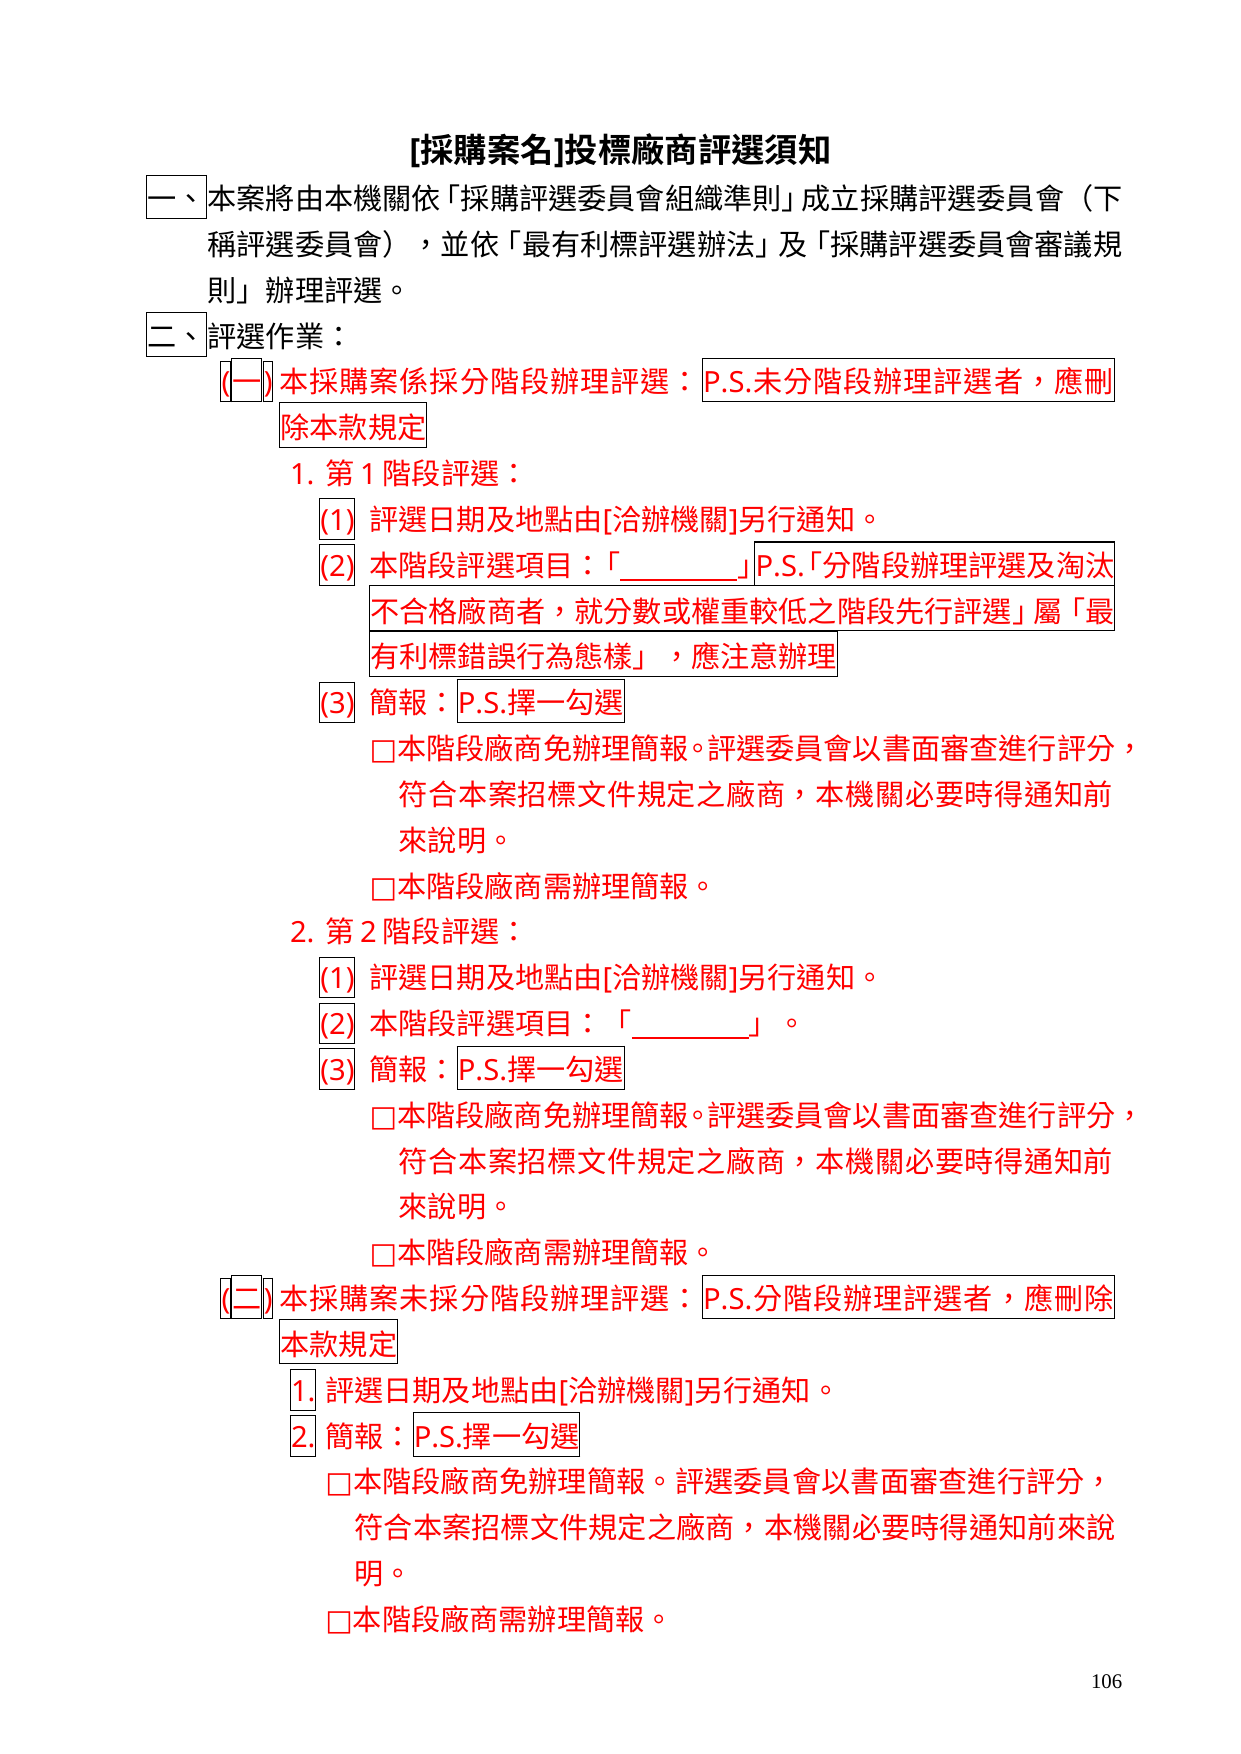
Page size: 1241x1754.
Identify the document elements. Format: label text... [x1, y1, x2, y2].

list 評選日期及地點由[洽辦機關]另行通知。 [319, 494, 1115, 539]
list 本階段評選項目：「 」P.S.「分階段辦理評選及淘汰不合格廠商者，就分數或權重較低之階段先行評選」屬「最有利標錯誤行為態樣」，應注意辦理 [319, 539, 1115, 677]
list 評選作業： [146, 310, 1122, 356]
list 第1階段評選： [290, 448, 1115, 494]
text □本階段廠商免辦理簡報。評選委員會以書面審查進行評分，符合本案招標文件規定之廠商，本機關必要時得通知前來說明。 [369, 1089, 1115, 1227]
text □本階段廠商需辦理簡報。 [325, 1594, 1115, 1639]
text □本階段廠商免辦理簡報。評選委員會以書面審查進行評分，符合本案招標文件規定之廠商，本機關必要時得通知前來說明。 [325, 1456, 1115, 1594]
list 第2階段評選： [290, 906, 1115, 952]
list 簡報：P.S.擇一勾選 [290, 1410, 1115, 1456]
list 簡報：P.S.擇一勾選 [319, 677, 1115, 723]
text [採購案名]投標廠商評選須知 [118, 119, 1122, 173]
list 本採購案未採分階段辦理評選：P.S.分階段辦理評選者，應刪除本款規定 [220, 1273, 1115, 1364]
list 評選日期及地點由[洽辦機關]另行通知。 [319, 952, 1115, 998]
list 本階段評選項目：「 」。 [319, 998, 1115, 1044]
text □本階段廠商免辦理簡報。評選委員會以書面審查進行評分，符合本案招標文件規定之廠商，本機關必要時得通知前來說明。 [369, 723, 1115, 860]
text □本階段廠商需辦理簡報。 [369, 1227, 1115, 1273]
list 評選日期及地點由[洽辦機關]另行通知。 [290, 1364, 1115, 1410]
text □本階段廠商需辦理簡報。 [369, 860, 1115, 906]
list 簡報：P.S.擇一勾選 [319, 1044, 1115, 1089]
list 本採購案係採分階段辦理評選：P.S.未分階段辦理評選者，應刪除本款規定 [220, 356, 1115, 448]
list 本案將由本機關依「採購評選委員會組織準則」成立採購評選委員會（下稱評選委員會），並依「最有利標評選辦法」及「採購評選委員會審議規則」辦理評選。 [146, 173, 1122, 310]
